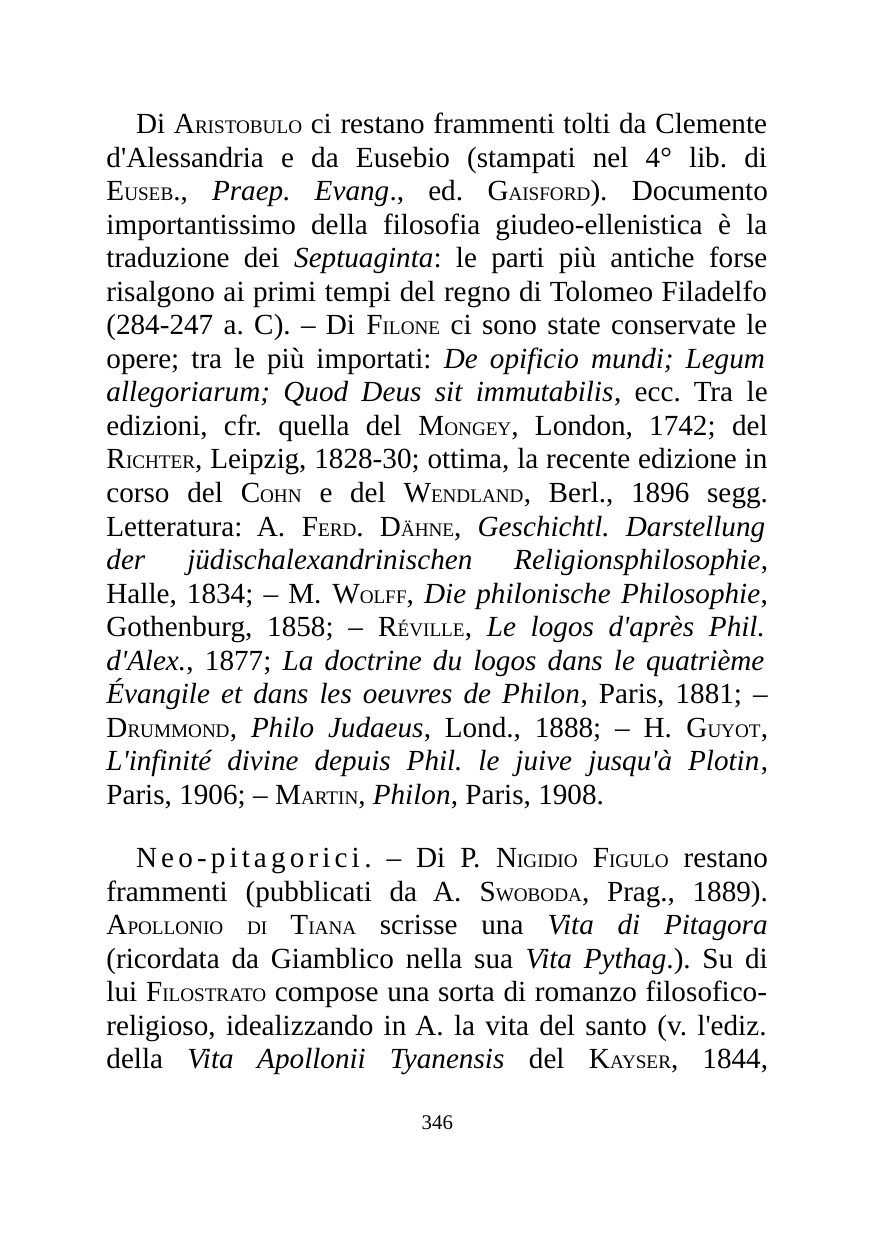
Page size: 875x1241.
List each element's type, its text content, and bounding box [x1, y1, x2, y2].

text Neo-pitagorici. – Di P. Nigidio Figulo restano frammenti (pubblicati da A. Swoboda, Prag., 1889). Apollonio di Tiana scrisse una Vita di Pitagora (ricordata da Giamblico nella sua Vita Pythag.). Su di lui Filostrato compose una sorta di romanzo filosofico-religioso, idealizzando in A. la vita del santo (v. l'ediz. della Vita Apollonii Tyanensis del Kayser, 1844, [106, 840, 768, 1075]
text Di Aristobulo ci restano frammenti tolti da Clemente d'Alessandria e da Eusebio (stampati nel 4° lib. di Euseb., Praep. Evang., ed. Gaisford). Documento importantissimo della filosofia giudeo-ellenistica è la traduzione dei Septuaginta: le parti più antiche forse risalgono ai primi tempi del regno di Tolomeo Filadelfo (284-247 a. C). – Di Filone ci sono state conservate le opere; tra le più importati: De opificio mundi; Legum allegoriarum; Quod Deus sit immutabilis, ecc. Tra le edizioni, cfr. quella del Mongey, London, 1742; del Richter, Leipzig, 1828-30; ottima, la recente edizione in corso del Cohn e del Wendland, Berl., 1896 segg. Letteratura: A. Ferd. Dähne, Geschichtl. Darstellung der jüdischalexandrinischen Religionsphilosophie, Halle, 1834; – M. Wolff, Die philonische Philosophie, Gothenburg, 1858; – Réville, Le logos d'après Phil. d'Alex., 1877; La doctrine du logos dans le quatrième Évangile et dans les oeuvres de Philon, Paris, 1881; – Drummond, Philo Judaeus, Lond., 1888; – H. Guyot, L'infinité divine depuis Phil. le juive jusqu'à Plotin, Paris, 1906; – Martin, Philon, Paris, 1908. [106, 106, 768, 811]
